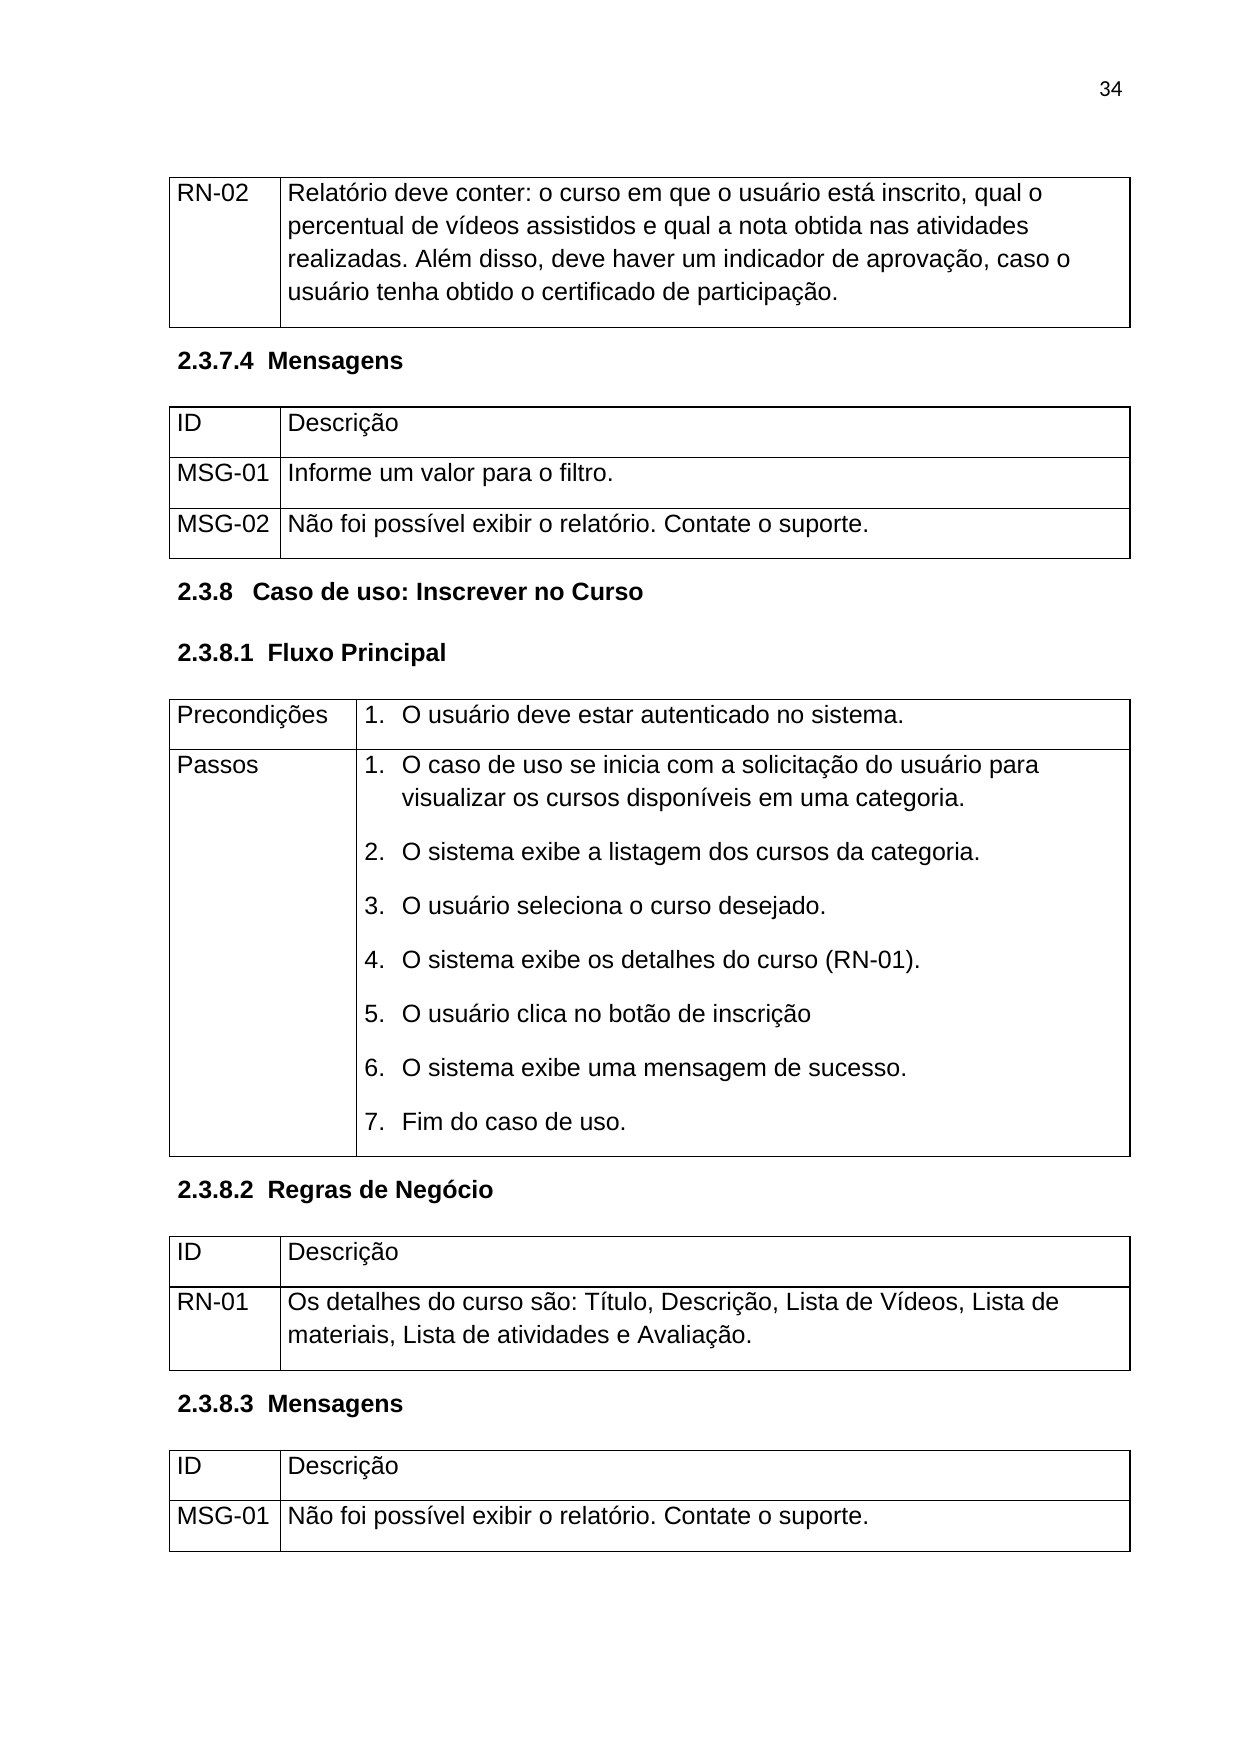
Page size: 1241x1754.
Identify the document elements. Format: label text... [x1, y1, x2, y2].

table_header O usuário deve estar autenticado no sistema. [357, 700, 1129, 749]
subtitle Regras de Negócio [177, 1175, 1122, 1204]
table_cell Os detalhes do curso são: Título, Descrição, Lista de Vídeos, Lista de materiais, Lista de atividades e Avaliação. [281, 1288, 1129, 1370]
table_header ID [170, 408, 280, 457]
table_cell MSG-01 [170, 1501, 280, 1551]
subtitle Caso de uso: Inscrever no Curso [177, 577, 1122, 606]
table_cell Relatório deve conter: o curso em que o usuário está inscrito, qual o percentual de vídeos assistidos e qual a nota obtida nas atividades realizadas. Além disso, deve haver um indicador de aprovação, caso o usuário tenha obtido o certificado de participação. [281, 178, 1129, 327]
table_cell O caso de uso se inicia com a solicitação do usuário para visualizar os cursos disponíveis em uma categoria. O sistema exibe a listagem dos cursos da categoria. O usuário seleciona o curso desejado. O sistema exibe os detalhes do curso (RN-01). O usuário clica no botão de inscrição O sistema exibe uma mensagem de sucesso. Fim do caso de uso. [357, 750, 1129, 1156]
table_header Descrição [281, 1451, 1129, 1500]
table_cell Informe um valor para o filtro. [281, 458, 1129, 508]
subtitle Mensagens [177, 1389, 1122, 1417]
table_cell MSG-02 [170, 509, 280, 558]
subtitle Mensagens [177, 346, 1122, 374]
table_header Precondições [170, 700, 356, 749]
table_cell RN-01 [170, 1288, 280, 1370]
subtitle Fluxo Principal [177, 638, 1122, 667]
table_cell Não foi possível exibir o relatório. Contate o suporte. [281, 509, 1129, 558]
table_header Descrição [281, 408, 1129, 457]
table_header Descrição [281, 1237, 1129, 1286]
table_cell MSG-01 [170, 458, 280, 508]
table_cell Passos [170, 750, 356, 1156]
table_header ID [170, 1451, 280, 1500]
table_header ID [170, 1237, 280, 1286]
table_cell RN-02 [170, 178, 280, 327]
table_cell Não foi possível exibir o relatório. Contate o suporte. [281, 1501, 1129, 1551]
